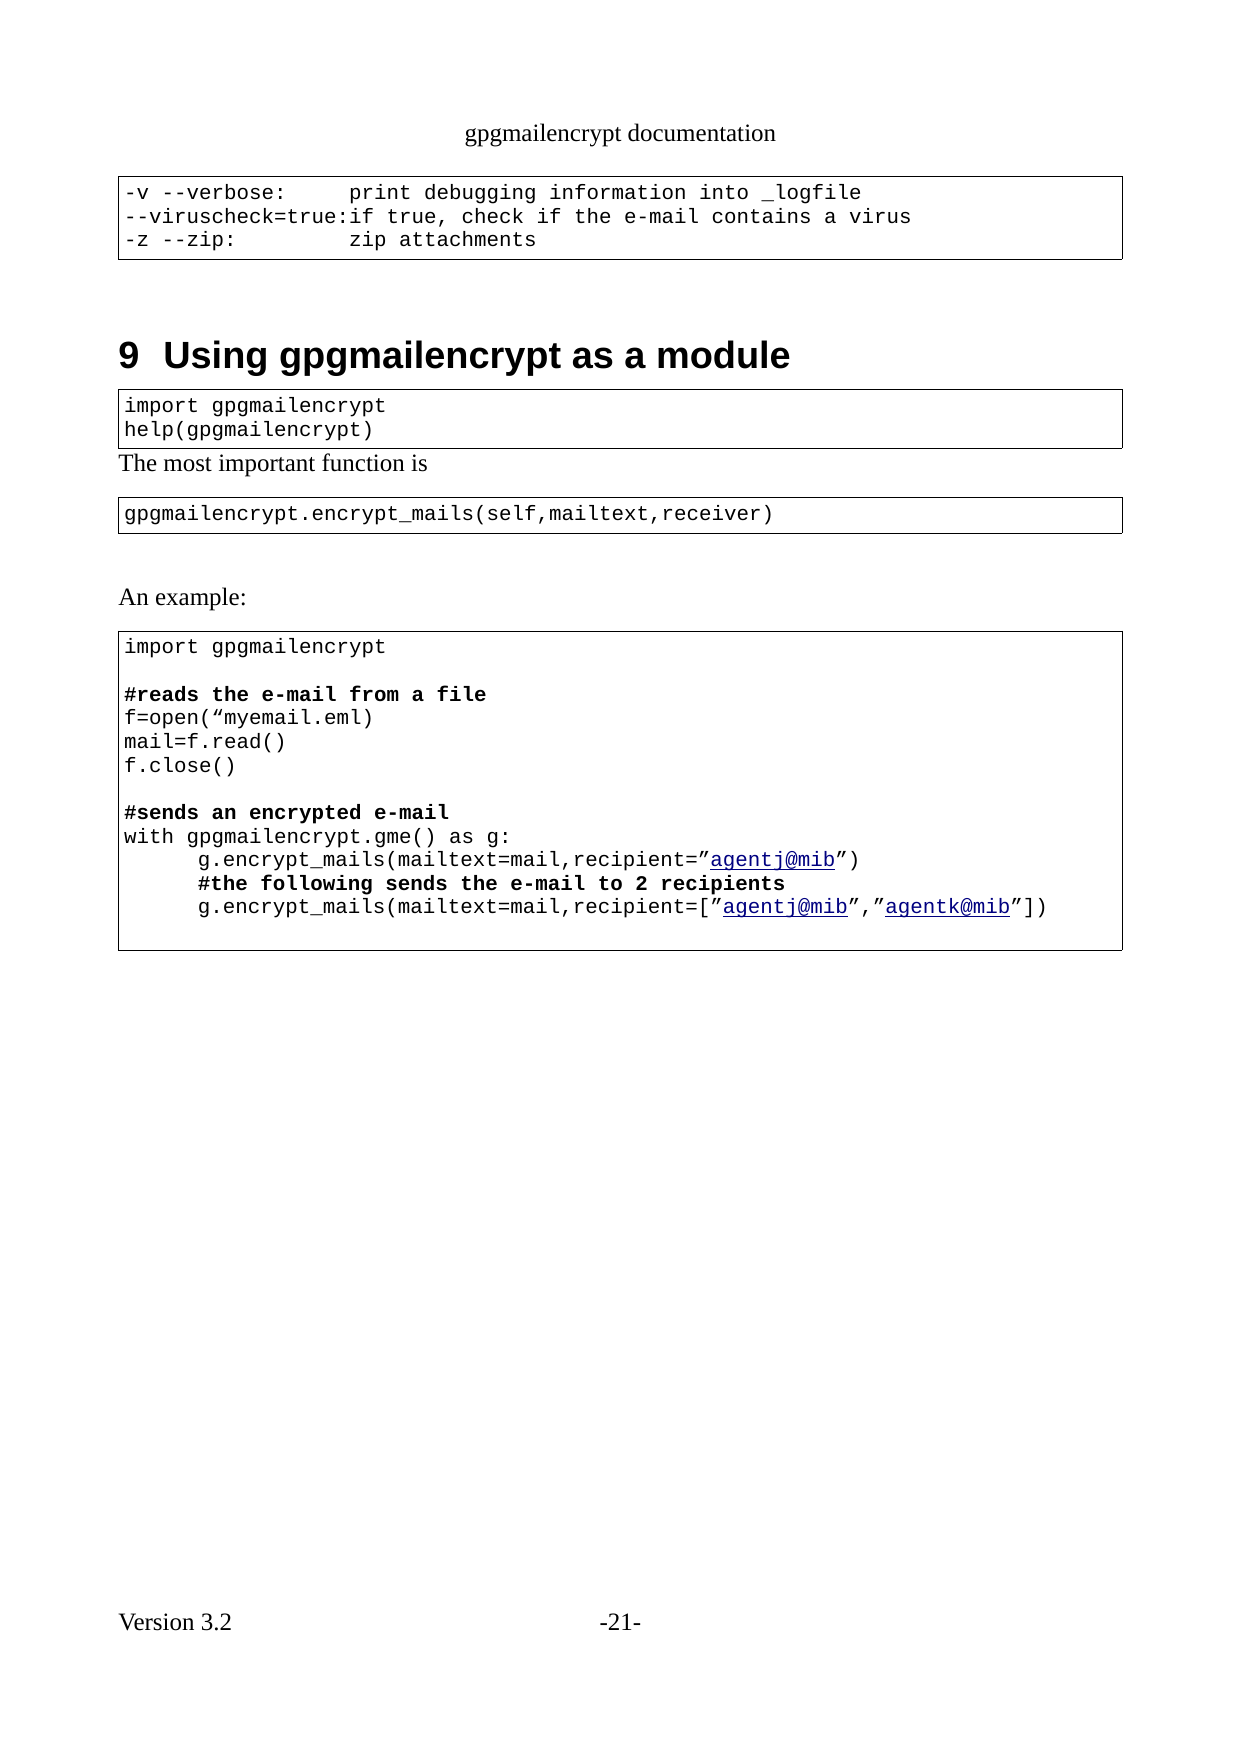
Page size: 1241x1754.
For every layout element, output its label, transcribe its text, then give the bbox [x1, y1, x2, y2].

text The most important function is [118, 449, 1122, 477]
table_header import gpgmailencrypt help(gpgmailencrypt) [119, 390, 1122, 448]
table_header -v --verbose: print debugging information into _logfile --viruscheck=true:if true, check if the e-mail contains a virus -z --zip: zip attachments [119, 177, 1122, 259]
subtitle Using gpgmailencrypt as a module [118, 333, 1122, 377]
text An example: [118, 582, 1122, 610]
table_header import gpgmailencrypt #reads the e-mail from a file f=open(“myemail.eml) mail=f.read() f.close() #sends an encrypted e-mail with gpgmailencrypt.gme() as g: g.encrypt_mails(mailtext=mail,recipient=”agentj@mib”) #the following sends the e-mail to 2 recipients g.encrypt_mails(mailtext=mail,recipient=[”agentj@mib”,”agentk@mib”]) [119, 632, 1122, 949]
table_header gpgmailencrypt.encrypt_mails(self,mailtext,receiver) [119, 498, 1122, 532]
